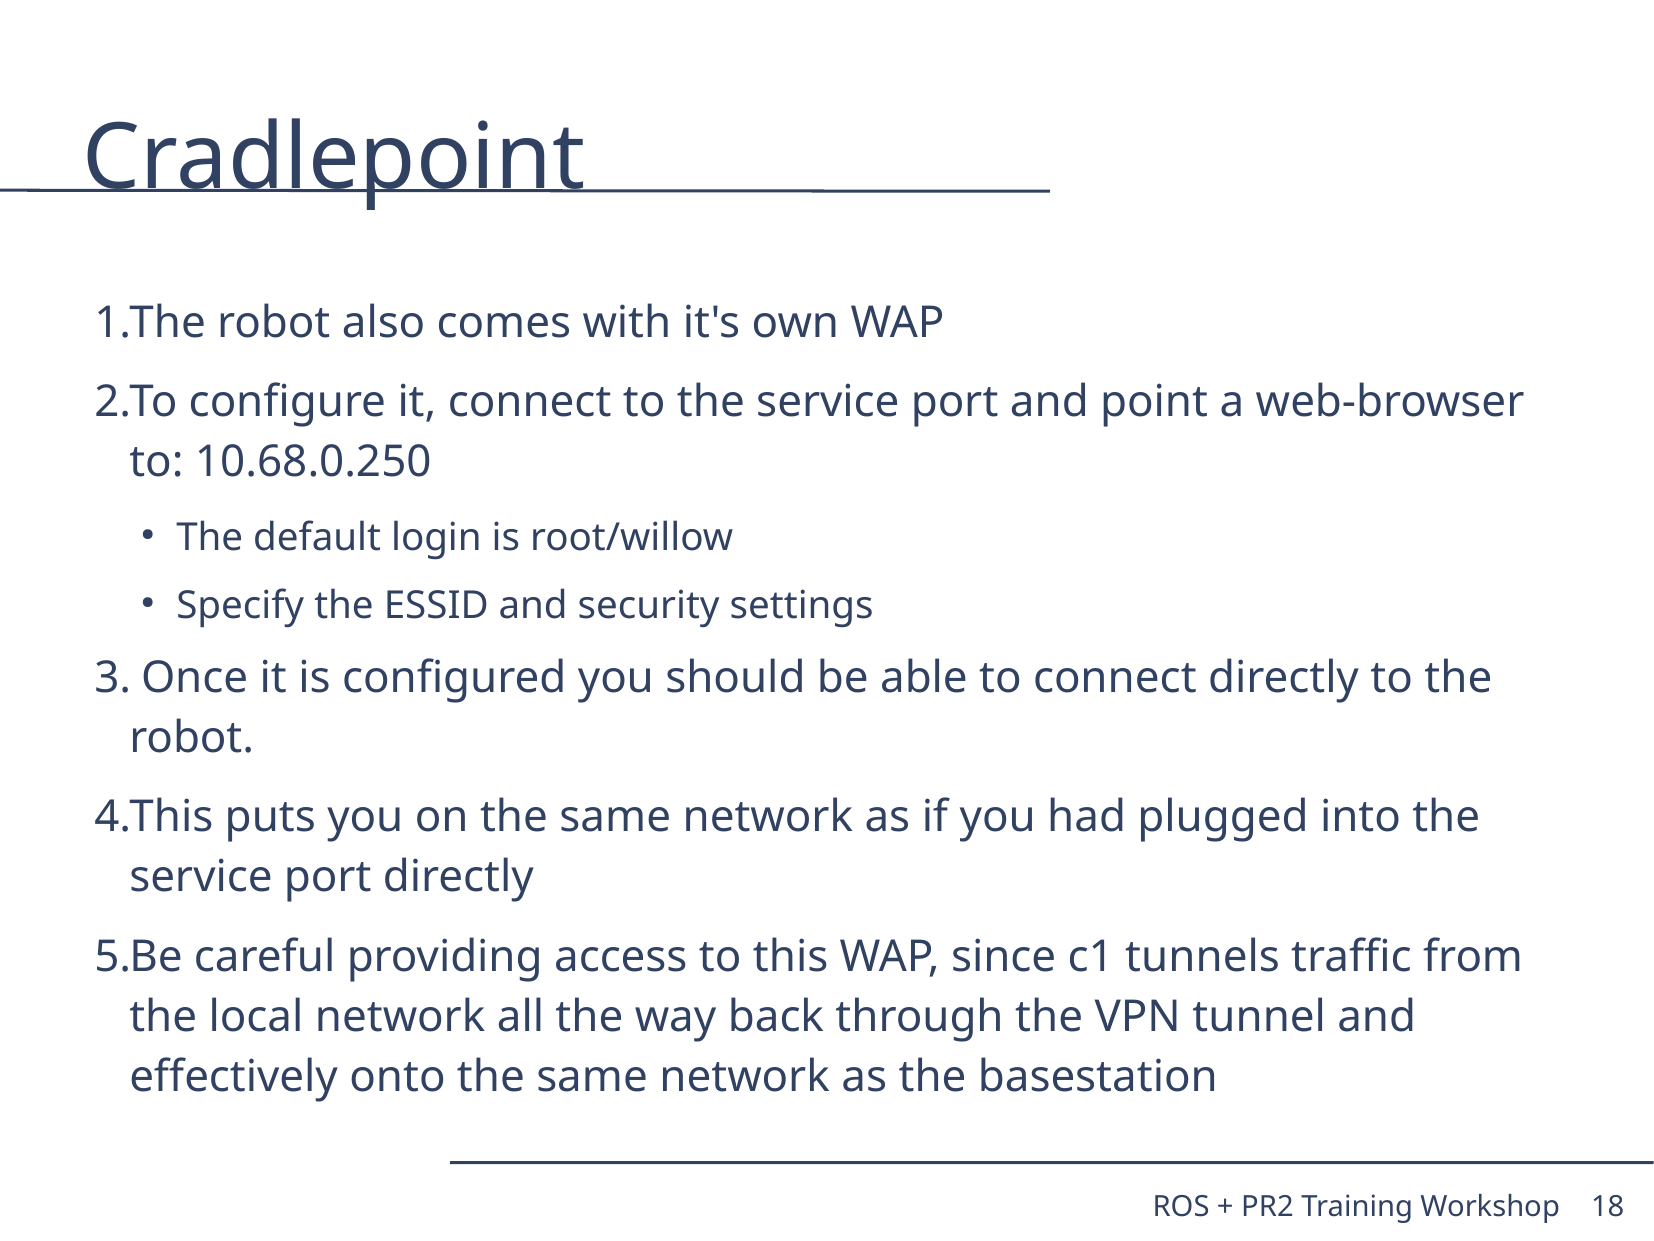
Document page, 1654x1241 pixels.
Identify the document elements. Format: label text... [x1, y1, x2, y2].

list The robot also comes with it's own WAP To configure it, connect to the service port and point a web-browser to: 10.68.0.250 The default login is root/willow Specify the ESSID and security settings Once it is configured you should be able to connect directly to the robot. This puts you on the same network as if you had plugged into the service port directly Be careful providing access to this WAP, since c1 tunnels traffic from the local network all the way back through the VPN tunnel and effectively onto the same network as the basestation [82, 290, 1571, 1109]
title Cradlepoint [82, 56, 1571, 250]
